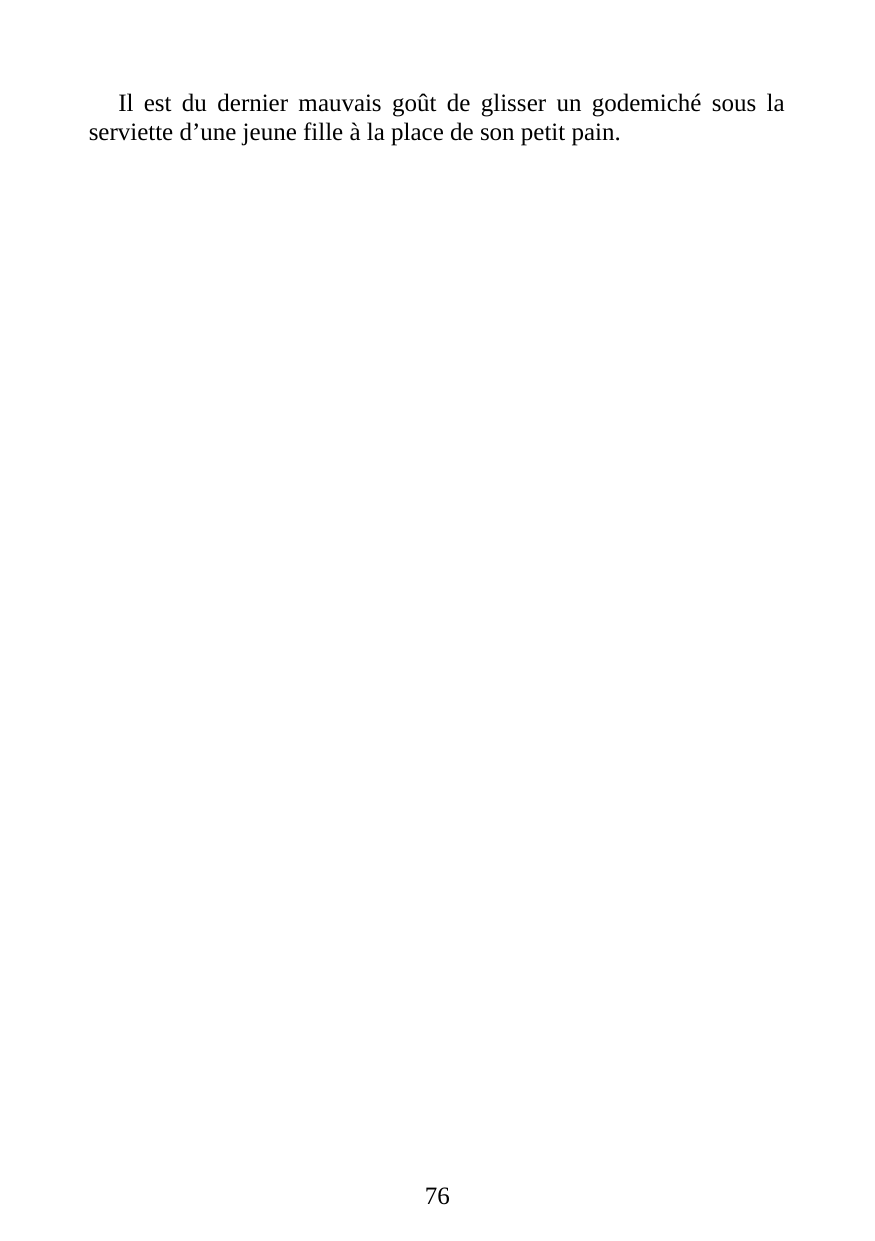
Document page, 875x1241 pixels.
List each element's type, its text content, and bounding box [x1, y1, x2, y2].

text Il est du dernier mauvais goût de glisser un godemiché sous la serviette d’une jeune fille à la place de son petit pain. [88, 88, 786, 146]
